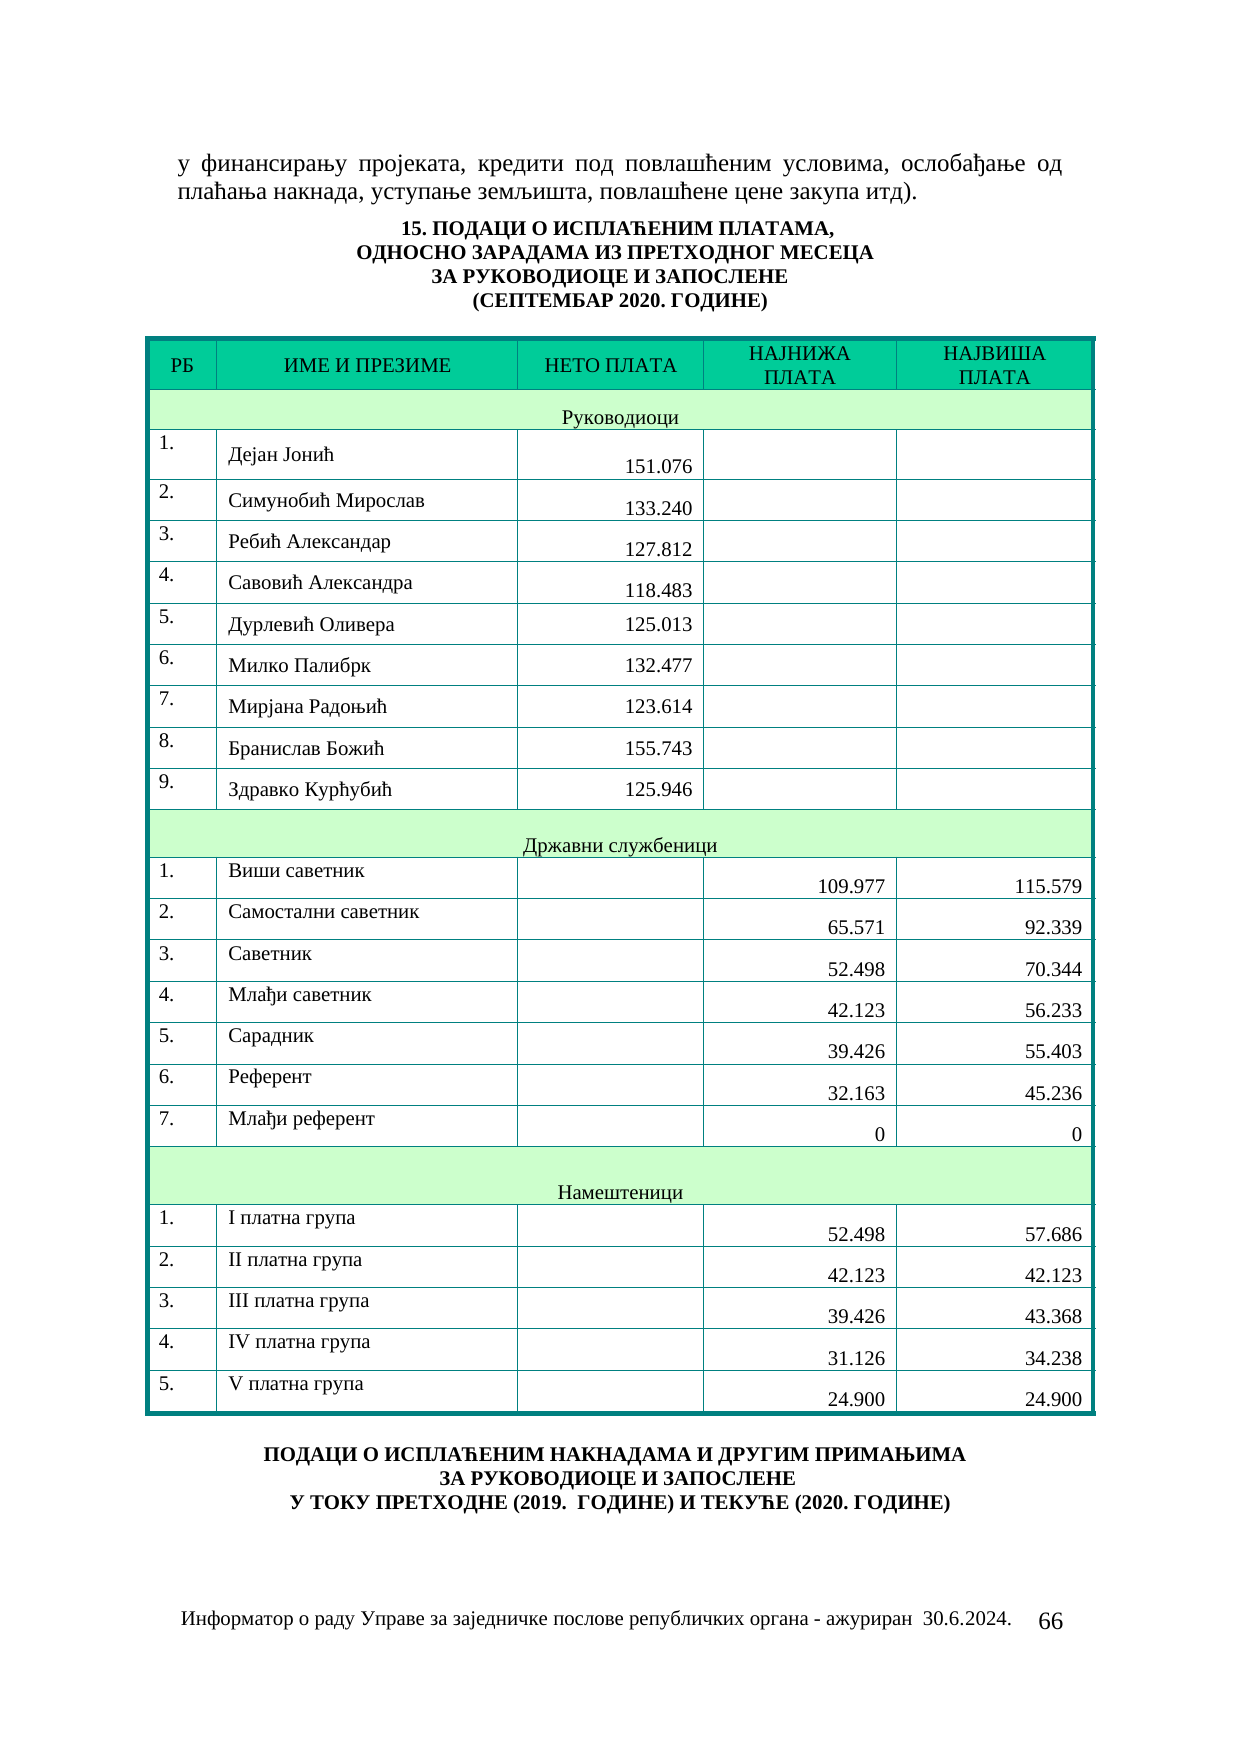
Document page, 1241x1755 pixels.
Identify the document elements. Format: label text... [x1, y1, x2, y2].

table_cell 118.483 [518, 562, 703, 602]
table_cell 5. [150, 604, 216, 644]
table_cell Самостални саветник [217, 899, 517, 939]
table_cell 125.946 [518, 769, 703, 809]
table_cell 57.686 [897, 1205, 1091, 1246]
text ЗА РУКОВОДИОЦЕ И ЗАПОСЛЕНЕ [177, 264, 1063, 288]
table_cell III платна група [217, 1288, 517, 1328]
text у финансирању пројеката, кредити под повлашћеним условима, ослобађање од плаћања накнада, уступање земљишта, повлашћене цене закупа итд). [177, 148, 1063, 205]
table_cell 1. [150, 858, 216, 898]
table_cell 24.900 [704, 1371, 896, 1411]
table_cell 42.123 [897, 1247, 1091, 1287]
table_cell Млађи референт [217, 1106, 517, 1146]
table_cell Савовић Александра [217, 562, 517, 602]
table_cell [704, 430, 896, 478]
table_cell Руководиоци [150, 390, 1091, 429]
table_cell 31.126 [704, 1329, 896, 1369]
table_cell Мирјана Радоњић [217, 686, 517, 727]
table_cell 8. [150, 728, 216, 768]
table_cell 5. [150, 1023, 216, 1063]
table_cell 39.426 [704, 1023, 896, 1063]
table_cell Симунобић Мирослав [217, 480, 517, 520]
table_cell [704, 604, 896, 644]
text ОДНОСНО ЗАРАДАМА ИЗ ПРЕТХОДНОГ МЕСЕЦА [177, 240, 1063, 264]
table_cell 32.163 [704, 1065, 896, 1105]
table_cell 70.344 [897, 940, 1091, 981]
table_cell Бранислав Божић [217, 728, 517, 768]
table_cell [518, 858, 703, 898]
table_cell Саветник [217, 940, 517, 981]
table_cell [704, 686, 896, 727]
table_cell [518, 1247, 703, 1287]
table_cell 9. [150, 769, 216, 809]
table_cell [518, 899, 703, 939]
table_cell 3. [150, 521, 216, 561]
table_cell Референт [217, 1065, 517, 1105]
table_cell [704, 645, 896, 685]
table_cell Намештеници [150, 1147, 1091, 1204]
table_cell 39.426 [704, 1288, 896, 1328]
text 15. ПОДАЦИ О ИСПЛАЋЕНИМ ПЛАТАМА, [177, 216, 1063, 240]
table_cell Државни службеници [150, 810, 1091, 857]
table_cell 4. [150, 562, 216, 602]
table_cell 109.977 [704, 858, 896, 898]
table_cell [704, 769, 896, 809]
table_cell [897, 645, 1091, 685]
table_cell 34.238 [897, 1329, 1091, 1369]
table_cell [897, 686, 1091, 727]
table_cell 42.123 [704, 1247, 896, 1287]
table_cell [518, 1371, 703, 1411]
table_cell Дејан Јонић [217, 430, 517, 478]
table_cell 0 [704, 1106, 896, 1146]
table_cell [518, 1205, 703, 1246]
text ЗА РУКОВОДИОЦЕ И ЗАПОСЛЕНЕ [177, 1466, 1063, 1490]
table_cell 127.812 [518, 521, 703, 561]
table_cell [897, 430, 1091, 478]
table_cell 123.614 [518, 686, 703, 727]
table_cell 56.233 [897, 982, 1091, 1022]
table_cell [897, 480, 1091, 520]
table_cell 4. [150, 1329, 216, 1369]
table_cell [518, 1106, 703, 1146]
table_cell 2. [150, 1247, 216, 1287]
table_cell 1. [150, 1205, 216, 1246]
table_cell 3. [150, 940, 216, 981]
table_cell II платна група [217, 1247, 517, 1287]
table_cell 7. [150, 686, 216, 727]
table_cell 132.477 [518, 645, 703, 685]
table_cell 4. [150, 982, 216, 1022]
table_header НЕТО ПЛАТА [518, 341, 703, 389]
table_cell [704, 480, 896, 520]
table_cell 125.013 [518, 604, 703, 644]
table_cell 43.368 [897, 1288, 1091, 1328]
table_cell 1. [150, 430, 216, 478]
table_cell [704, 562, 896, 602]
table_cell [518, 1329, 703, 1369]
table_cell 42.123 [704, 982, 896, 1022]
text ПОДАЦИ О ИСПЛАЋЕНИМ НАКНАДАМА И ДРУГИМ ПРИМАЊИМА [177, 1442, 1063, 1466]
table_cell 24.900 [897, 1371, 1091, 1411]
table_cell 6. [150, 1065, 216, 1105]
table_cell IV платна група [217, 1329, 517, 1369]
table_cell 55.403 [897, 1023, 1091, 1063]
table_cell 7. [150, 1106, 216, 1146]
table_cell [518, 982, 703, 1022]
text У ТОКУ ПРЕТХОДНЕ (2019. ГОДИНЕ) И ТЕКУЋЕ (2020. ГОДИНЕ) [177, 1490, 1063, 1514]
table_cell 6. [150, 645, 216, 685]
table_cell [704, 728, 896, 768]
table_cell [518, 1288, 703, 1328]
table_cell Здравко Курћубић [217, 769, 517, 809]
table_cell Дурлевић Оливера [217, 604, 517, 644]
table_cell 151.076 [518, 430, 703, 478]
table_cell [704, 521, 896, 561]
table_cell 52.498 [704, 1205, 896, 1246]
table_cell 92.339 [897, 899, 1091, 939]
table_cell 52.498 [704, 940, 896, 981]
table_cell Виши саветник [217, 858, 517, 898]
table_cell 2. [150, 899, 216, 939]
table_header НАЈНИЖА ПЛАТА [704, 341, 896, 389]
text (СЕПТЕМБАР 2020. ГОДИНЕ) [177, 288, 1063, 312]
table_cell [518, 1023, 703, 1063]
table_cell I платна група [217, 1205, 517, 1246]
table_cell 5. [150, 1371, 216, 1411]
table_cell [518, 1065, 703, 1105]
table_cell 45.236 [897, 1065, 1091, 1105]
table_cell Сарадник [217, 1023, 517, 1063]
table_cell Млађи саветник [217, 982, 517, 1022]
table_cell 2. [150, 480, 216, 520]
table_cell 155.743 [518, 728, 703, 768]
table_cell [897, 728, 1091, 768]
table_cell [897, 604, 1091, 644]
table_cell [897, 562, 1091, 602]
table_cell Ребић Александар [217, 521, 517, 561]
table_cell 133.240 [518, 480, 703, 520]
table_header НАЈВИША ПЛАТА [897, 341, 1091, 389]
table_header ИМЕ И ПРЕЗИМЕ [217, 341, 517, 389]
table_header РБ [150, 341, 216, 389]
table_cell Милко Палибрк [217, 645, 517, 685]
table_cell 0 [897, 1106, 1091, 1146]
table_cell 115.579 [897, 858, 1091, 898]
table_cell 3. [150, 1288, 216, 1328]
table_cell [897, 769, 1091, 809]
table_cell [518, 940, 703, 981]
table_cell V платна група [217, 1371, 517, 1411]
table_cell [897, 521, 1091, 561]
table_cell 65.571 [704, 899, 896, 939]
